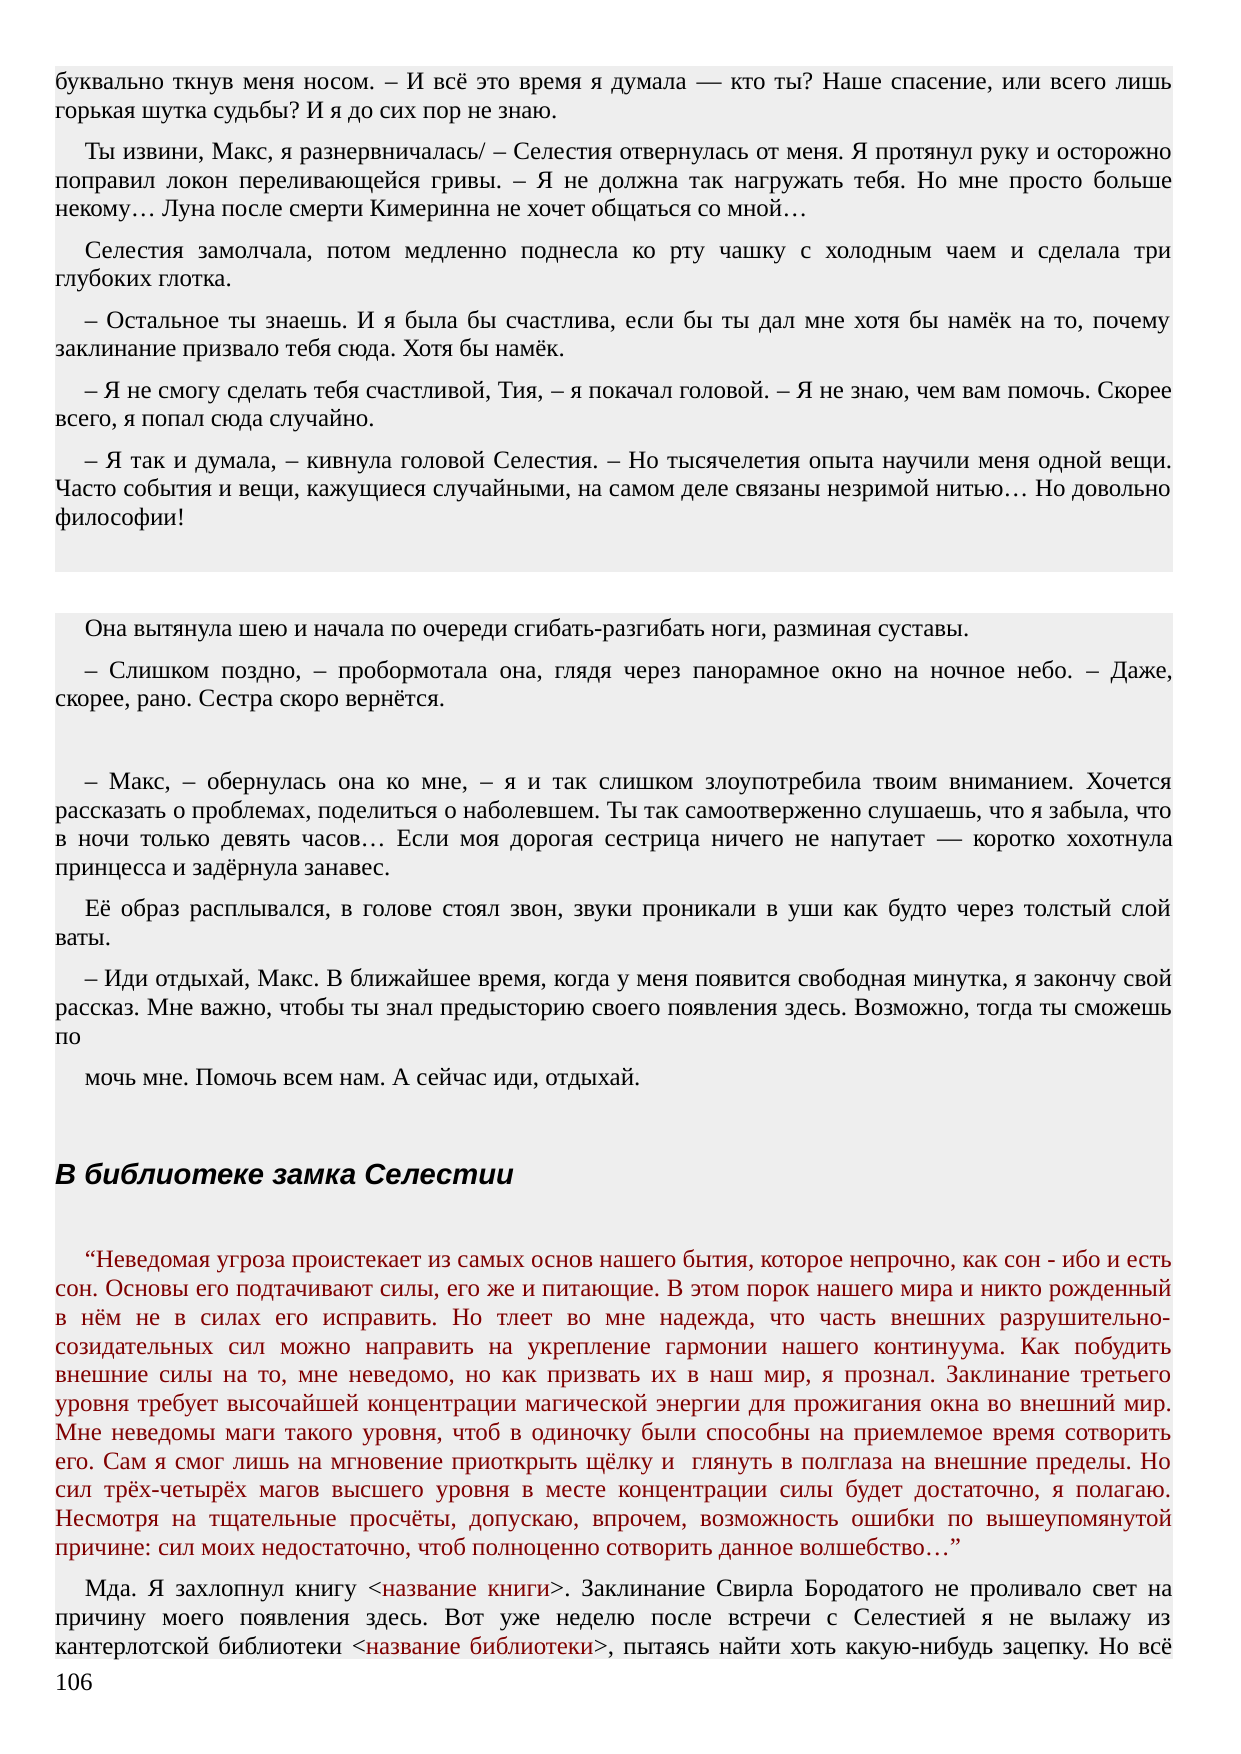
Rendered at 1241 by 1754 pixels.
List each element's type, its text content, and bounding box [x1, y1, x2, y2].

text Её образ расплывался, в голове стоял звон, звуки проникали в уши как будто через толстый слой ваты. [55, 893, 1173, 951]
text Мда. Я захлопнул книгу <название книги>. Заклинание Свирла Бородатого не проливало свет на причину моего появления здесь. Вот уже неделю после встречи с Селестией я не вылажу из кантерлотской библиотеки <название библиотеки>, пытаясь найти хоть какую-нибудь зацепку. Но всё [55, 1573, 1173, 1659]
text – Макс, – обернулась она ко мне, – я и так слишком злоупотребила твоим вниманием. Хочется рассказать о проблемах, поделиться о наболевшем. Ты так самоотверженно слушаешь, что я забыла, что в ночи только девять часов… Если моя дорогая сестрица ничего не напутает — коротко хохотнула принцесса и задёрнула занавес. [55, 766, 1173, 881]
text – Я не смогу сделать тебя счастливой, Тия, – я покачал головой. – Я не знаю, чем вам помочь. Скорее всего, я попал сюда случайно. [55, 375, 1173, 432]
text Она вытянула шею и начала по очереди сгибать-разгибать ноги, разминая суставы. [55, 613, 1173, 642]
text – Остальное ты знаешь. И я была бы счастлива, если бы ты дал мне хотя бы намёк на то, почему заклинание призвало тебя сюда. Хотя бы намёк. [55, 305, 1173, 362]
text Селестия замолчала, потом медленно поднесла ко рту чашку с холодным чаем и сделала три глубоких глотка. [55, 235, 1173, 292]
text – Иди отдыхай, Макс. В ближайшее время, когда у меня появится свободная минутка, я закончу свой рассказ. Мне важно, чтобы ты знал предысторию своего появления здесь. Возможно, тогда ты сможешь по [55, 963, 1173, 1050]
text “Неведомая угроза проистекает из самых основ нашего бытия, которое непрочно, как сон - ибо и есть сон. Основы его подтачивают силы, его же и питающие. В этом порок нашего мира и никто рожденный в нём не в силах его исправить. Но тлеет во мне надежда, что часть внешних разрушительно-созидательных сил можно направить на укрепление гармонии нашего континуума. Как побудить внешние силы на то, мне неведомо, но как призвать их в наш мир, я прознал. Заклинание третьего уровня требует высочайшей концентрации магической энергии для прожигания окна во внешний мир. Мне неведомы маги такого уровня, чтоб в одиночку были способны на приемлемое время сотворить его. Сам я смог лишь на мгновение приоткрыть щёлку и глянуть в полглаза на внешние пределы. Но сил трёх-четырёх магов высшего уровня в месте концентрации силы будет достаточно, я полагаю. Несмотря на тщательные просчёты, допускаю, впрочем, возможность ошибки по вышеупомянутой причине: сил моих недостаточно, чтоб полноценно сотворить данное волшебство…” [55, 1244, 1173, 1561]
text Ты извини, Макс, я разнервничалась/ – Селестия отвернулась от меня. Я протянул руку и осторожно поправил локон переливающейся гривы. – Я не должна так нагружать тебя. Но мне просто больше некому… Луна после смерти Кимеринна не хочет общаться со мной… [55, 136, 1173, 222]
text – Слишком поздно, – пробормотала она, глядя через панорамное окно на ночное небо. – Даже, скорее, рано. Сестра скоро вернётся. [55, 655, 1173, 712]
text мочь мне. Помочь всем нам. А сейчас иди, отдыхай. [55, 1062, 1173, 1091]
text буквально ткнув меня носом. – И всё это время я думала — кто ты? Наше спасение, или всего лишь горькая шутка судьбы? И я до сих пор не знаю. [55, 66, 1173, 123]
subtitle В библиотеке замка Селестии [55, 1157, 1173, 1191]
text – Я так и думала, – кивнула головой Селестия. – Но тысячелетия опыта научили меня одной вещи. Часто события и вещи, кажущиеся случайными, на самом деле связаны незримой нитью… Но довольно философии! [55, 445, 1173, 531]
